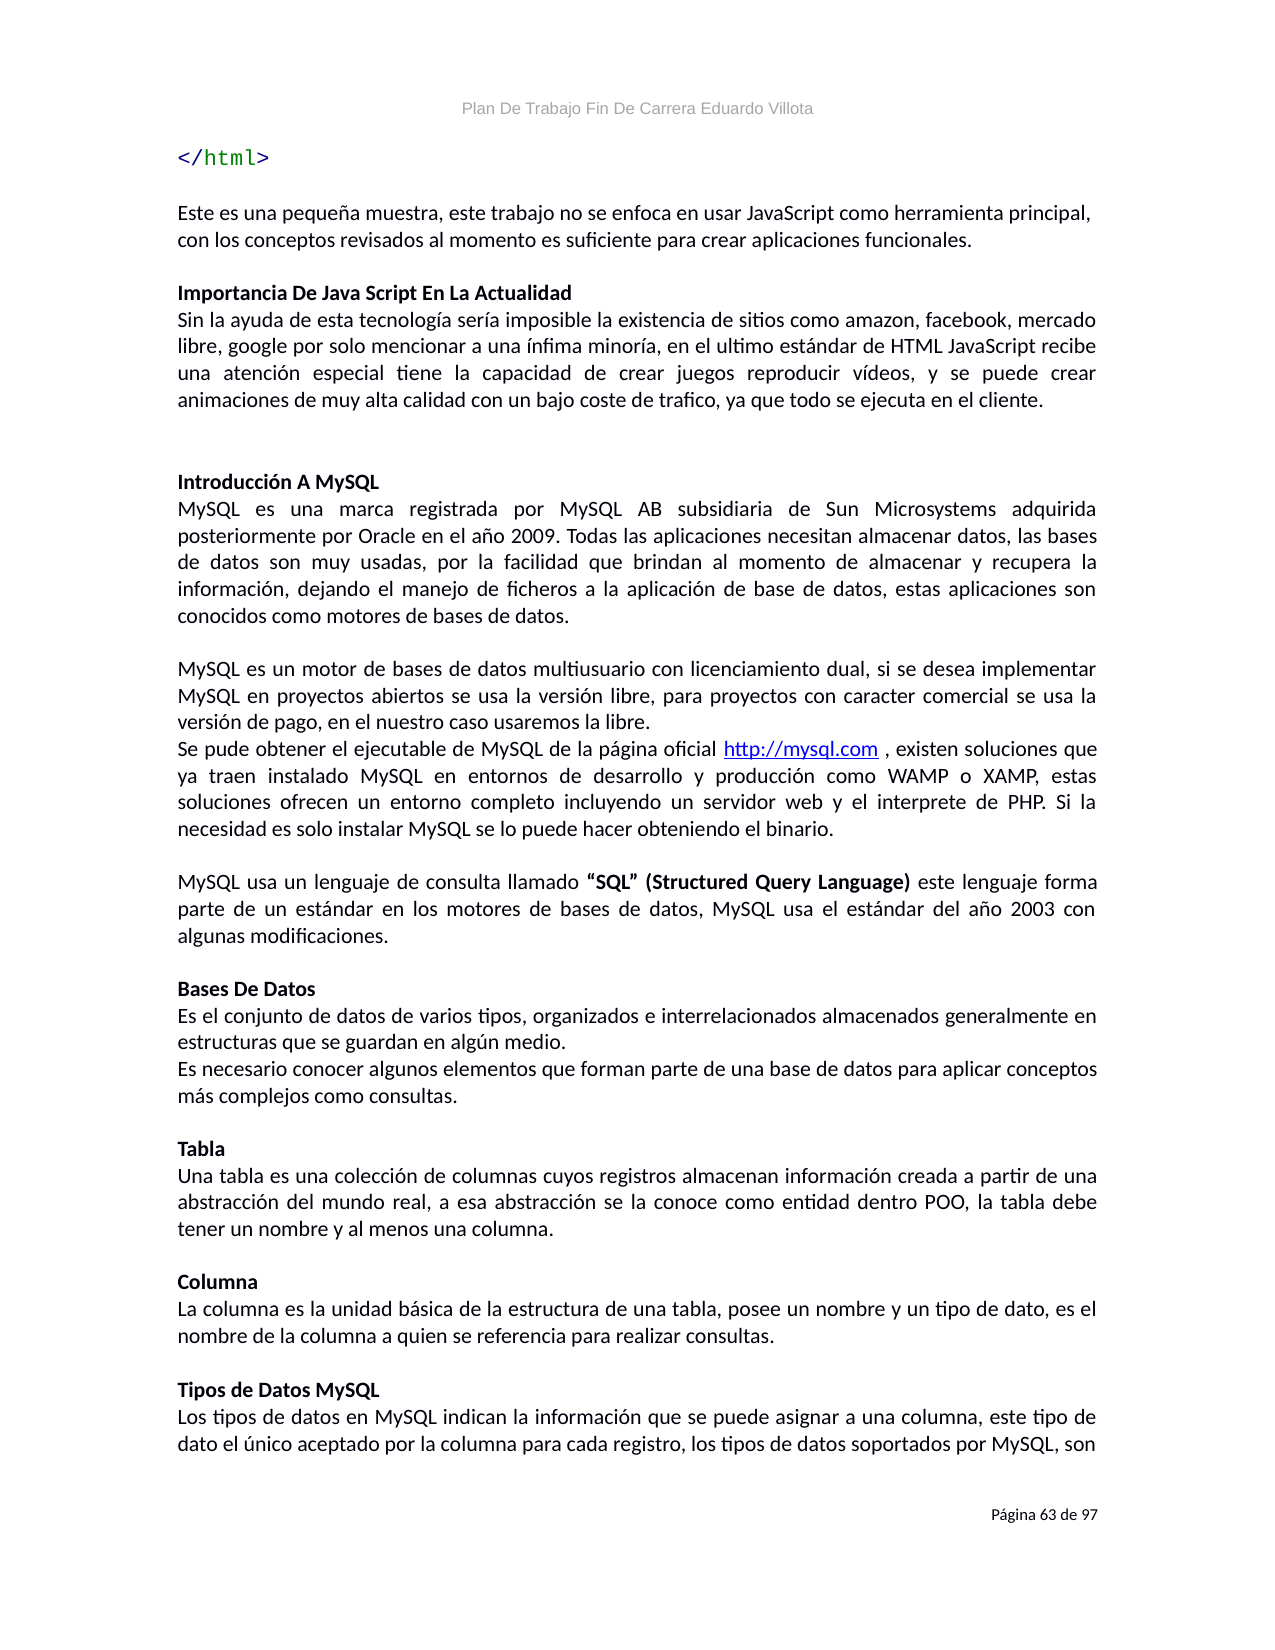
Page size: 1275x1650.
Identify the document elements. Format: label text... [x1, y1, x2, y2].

text Sin la ayuda de esta tecnología sería imposible la existencia de sitios como amazon, facebook, mercado libre, google por solo mencionar a una ínfima minoría, en el ultimo estándar de HTML JavaScript recibe una atención especial tiene la capacidad de crear juegos reproducir vídeos, y se puede crear animaciones de muy alta calidad con un bajo coste de trafico, ya que todo se ejecuta en el cliente. [177, 306, 1098, 412]
text Los tipos de datos en MySQL indican la información que se puede asignar a una columna, este tipo de dato el único aceptado por la columna para cada registro, los tipos de datos soportados por MySQL, son [177, 1403, 1098, 1456]
text Tabla [177, 1135, 1098, 1162]
text Es el conjunto de datos de varios tipos, organizados e interrelacionados almacenados generalmente en estructuras que se guardan en algún medio. [177, 1002, 1098, 1055]
text </html> [177, 148, 1098, 172]
text Introducción A MySQL [177, 468, 1098, 495]
text Una tabla es una colección de columnas cuyos registros almacenan información creada a partir de una abstracción del mundo real, a esa abstracción se la conoce como entidad dentro POO, la tabla debe tener un nombre y al menos una columna. [177, 1162, 1098, 1242]
text MySQL usa un lenguaje de consulta llamado “SQL” (Structured Query Language) este lenguaje forma parte de un estándar en los motores de bases de datos, MySQL usa el estándar del año 2003 con algunas modificaciones. [177, 868, 1098, 948]
text Es necesario conocer algunos elementos que forman parte de una base de datos para aplicar conceptos más complejos como consultas. [177, 1055, 1098, 1108]
text Se pude obtener el ejecutable de MySQL de la página oficial http://mysql.com , existen soluciones que ya traen instalado MySQL en entornos de desarrollo y producción como WAMP o XAMP, estas soluciones ofrecen un entorno completo incluyendo un servidor web y el interprete de PHP. Si la necesidad es solo instalar MySQL se lo puede hacer obteniendo el binario. [177, 735, 1098, 842]
text Tipos de Datos MySQL [177, 1376, 1098, 1403]
text Importancia De Java Script En La Actualidad [177, 279, 1098, 306]
text MySQL es un motor de bases de datos multiusuario con licenciamiento dual, si se desea implementar MySQL en proyectos abiertos se usa la versión libre, para proyectos con caracter comercial se usa la versión de pago, en el nuestro caso usaremos la libre. [177, 655, 1098, 735]
text La columna es la unidad básica de la estructura de una tabla, posee un nombre y un tipo de dato, es el nombre de la columna a quien se referencia para realizar consultas. [177, 1295, 1098, 1348]
text MySQL es una marca registrada por MySQL AB subsidiaria de Sun Microsystems adquirida posteriormente por Oracle en el año 2009. Todas las aplicaciones necesitan almacenar datos, las bases de datos son muy usadas, por la facilidad que brindan al momento de almacenar y recupera la información, dejando el manejo de ficheros a la aplicación de base de datos, estas aplicaciones son conocidos como motores de bases de datos. [177, 495, 1098, 628]
text Columna [177, 1268, 1098, 1295]
text Bases De Datos [177, 975, 1098, 1002]
text Este es una pequeña muestra, este trabajo no se enfoca en usar JavaScript como herramienta principal, con los conceptos revisados al momento es suficiente para crear aplicaciones funcionales. [177, 199, 1098, 252]
